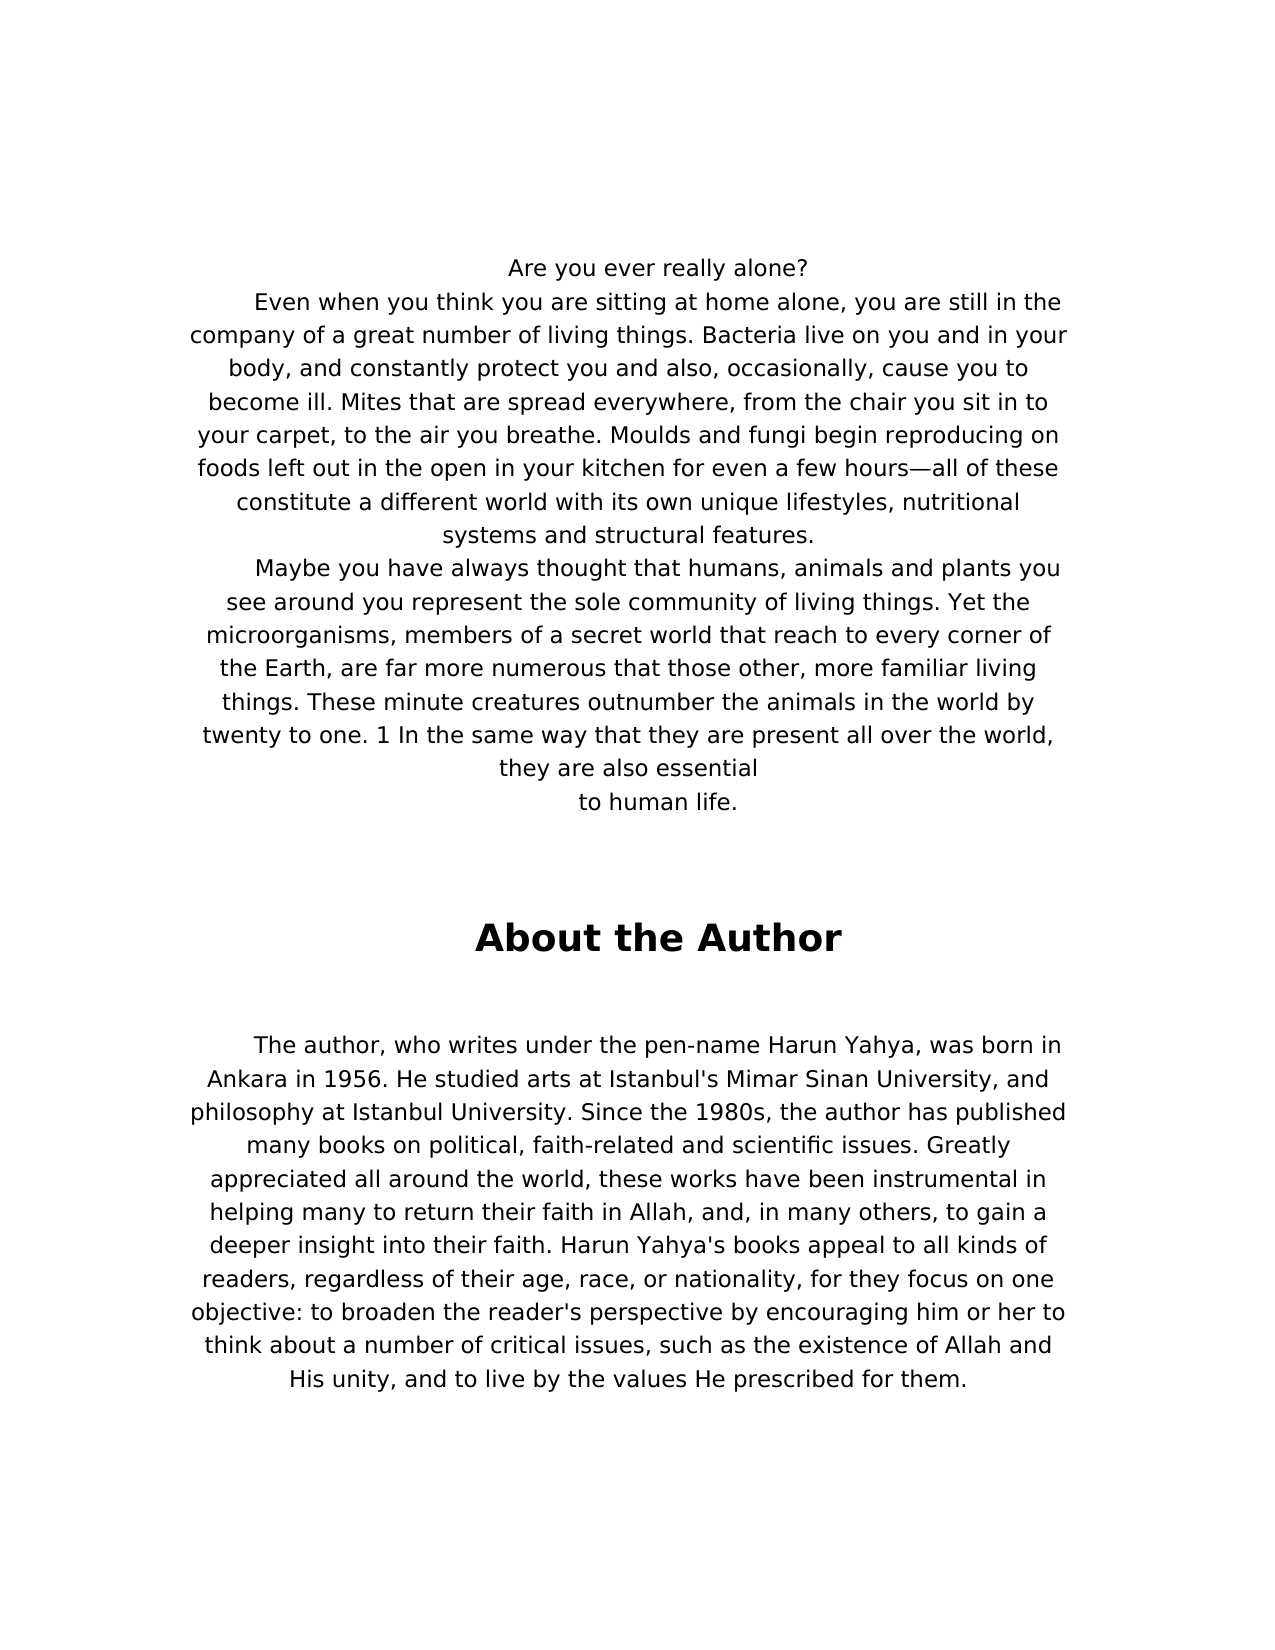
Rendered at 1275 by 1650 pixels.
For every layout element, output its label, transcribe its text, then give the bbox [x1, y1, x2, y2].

text Are you ever really alone? [187, 250, 1070, 283]
text Even when you think you are sitting at home alone, you are still in the company of a great number of living things. Bacteria live on you and in your body, and constantly protect you and also, occasionally, cause you to become ill. Mites that are spread everywhere, from the chair you sit in to your carpet, to the air you breathe. Moulds and fungi begin reproducing on foods left out in the open in your kitchen for even a few hours—all of these constitute a different world with its own unique lifestyles, nutritional systems and structural features. [187, 283, 1070, 550]
text Maybe you have always thought that humans, animals and plants you see around you represent the sole community of living things. Yet the microorganisms, members of a secret world that reach to every corner of the Earth, are far more numerous that those other, more familiar living things. These minute creatures outnumber the animals in the world by twenty to one. 1 In the same way that they are present all over the world, they are also essential [187, 550, 1070, 783]
text to human life. [187, 783, 1070, 817]
text About the Author [187, 917, 1070, 960]
text The author, who writes under the pen-name Harun Yahya, was born in Ankara in 1956. He studied arts at Istanbul's Mimar Sinan University, and philosophy at Istanbul University. Since the 1980s, the author has published many books on political, faith-related and scientific issues. Greatly appreciated all around the world, these works have been instrumental in helping many to return their faith in Allah, and, in many others, to gain a deeper insight into their faith. Harun Yahya's books appeal to all kinds of readers, regardless of their age, race, or nationality, for they focus on one objective: to broaden the reader's perspective by encouraging him or her to think about a number of critical issues, such as the existence of Allah and His unity, and to live by the values He prescribed for them. [187, 1027, 1070, 1394]
